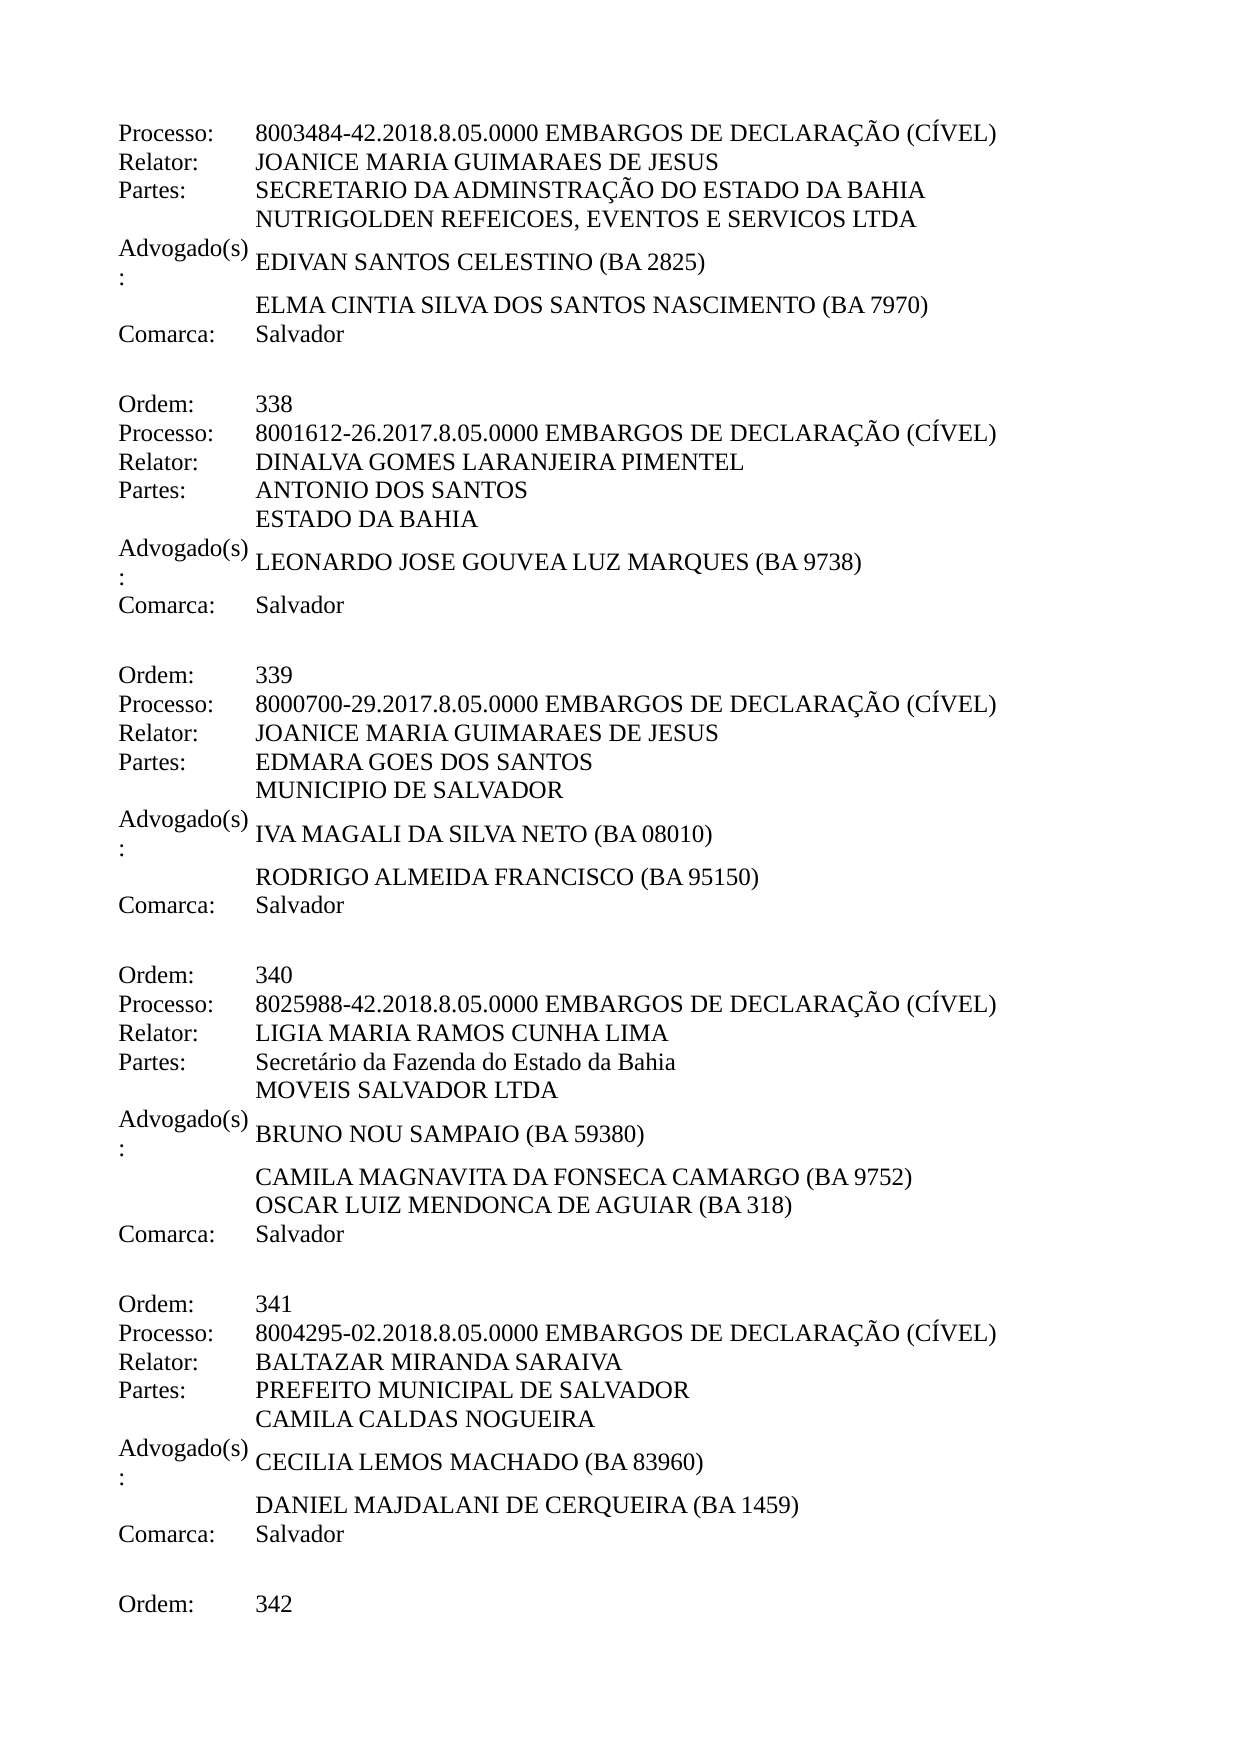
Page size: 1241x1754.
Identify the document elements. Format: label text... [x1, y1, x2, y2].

table_cell Partes: [118, 476, 255, 504]
table_cell [118, 776, 255, 804]
table_header 341 [255, 1289, 997, 1318]
table_cell Salvador [255, 1219, 997, 1248]
table_header Ordem: [118, 1289, 255, 1318]
table_cell CECILIA LEMOS MACHADO (BA 83960) [255, 1433, 997, 1491]
table_cell Relator: [118, 1347, 255, 1376]
table_cell [118, 862, 255, 891]
table_cell Partes: [118, 1047, 255, 1076]
table_cell ESTADO DA BAHIA [255, 504, 997, 533]
table_cell Processo: [118, 1318, 255, 1347]
table_cell Salvador [255, 591, 997, 619]
table_cell [118, 1191, 255, 1219]
table_cell [118, 1076, 255, 1104]
table_cell Partes: [118, 1376, 255, 1404]
table_cell Processo: [118, 418, 255, 447]
table_cell [118, 204, 255, 233]
table_cell NUTRIGOLDEN REFEICOES, EVENTOS E SERVICOS LTDA [255, 204, 997, 233]
table_cell [118, 291, 255, 319]
table_cell 8004295-02.2018.8.05.0000 EMBARGOS DE DECLARAÇÃO (CÍVEL) [255, 1318, 997, 1347]
table_cell PREFEITO MUNICIPAL DE SALVADOR [255, 1376, 997, 1404]
table_cell [118, 1491, 255, 1519]
table_cell Comarca: [118, 891, 255, 919]
table_cell Relator: [118, 447, 255, 476]
table_cell Secretário da Fazenda do Estado da Bahia [255, 1047, 997, 1076]
table_cell Relator: [118, 1018, 255, 1047]
table_cell [118, 1162, 255, 1191]
table_header 339 [255, 661, 997, 689]
table_cell ELMA CINTIA SILVA DOS SANTOS NASCIMENTO (BA 7970) [255, 291, 997, 319]
table_cell BRUNO NOU SAMPAIO (BA 59380) [255, 1104, 997, 1162]
table_cell CAMILA CALDAS NOGUEIRA [255, 1404, 997, 1433]
table_cell Comarca: [118, 591, 255, 619]
table_cell Advogado(s): [118, 233, 255, 291]
table_cell 8001612-26.2017.8.05.0000 EMBARGOS DE DECLARAÇÃO (CÍVEL) [255, 418, 997, 447]
table_cell Advogado(s): [118, 1104, 255, 1162]
table_cell [118, 504, 255, 533]
table_cell Partes: [118, 176, 255, 204]
table_header Ordem: [118, 389, 255, 418]
table_cell DINALVA GOMES LARANJEIRA PIMENTEL [255, 447, 997, 476]
table_cell Relator: [118, 147, 255, 176]
table_cell Advogado(s): [118, 1433, 255, 1491]
table_cell Relator: [118, 718, 255, 747]
table_cell Advogado(s): [118, 804, 255, 862]
table_cell MOVEIS SALVADOR LTDA [255, 1076, 997, 1104]
table_cell [118, 1404, 255, 1433]
table_cell RODRIGO ALMEIDA FRANCISCO (BA 95150) [255, 862, 997, 891]
table_cell IVA MAGALI DA SILVA NETO (BA 08010) [255, 804, 997, 862]
table_cell Processo: [118, 118, 255, 147]
table_cell 8000700-29.2017.8.05.0000 EMBARGOS DE DECLARAÇÃO (CÍVEL) [255, 689, 997, 718]
table_cell EDMARA GOES DOS SANTOS [255, 747, 997, 776]
table_cell 8025988-42.2018.8.05.0000 EMBARGOS DE DECLARAÇÃO (CÍVEL) [255, 989, 997, 1018]
table_cell Salvador [255, 891, 997, 919]
table_cell LIGIA MARIA RAMOS CUNHA LIMA [255, 1018, 997, 1047]
table_cell LEONARDO JOSE GOUVEA LUZ MARQUES (BA 9738) [255, 533, 997, 591]
table_cell JOANICE MARIA GUIMARAES DE JESUS [255, 718, 997, 747]
table_cell DANIEL MAJDALANI DE CERQUEIRA (BA 1459) [255, 1491, 997, 1519]
table_cell CAMILA MAGNAVITA DA FONSECA CAMARGO (BA 9752) [255, 1162, 997, 1191]
table_cell Processo: [118, 689, 255, 718]
table_cell EDIVAN SANTOS CELESTINO (BA 2825) [255, 233, 997, 291]
table_cell 8003484-42.2018.8.05.0000 EMBARGOS DE DECLARAÇÃO (CÍVEL) [255, 118, 997, 147]
table_header Ordem: [118, 1589, 255, 1618]
table_cell MUNICIPIO DE SALVADOR [255, 776, 997, 804]
table_cell Partes: [118, 747, 255, 776]
table_cell JOANICE MARIA GUIMARAES DE JESUS [255, 147, 997, 176]
table_cell Advogado(s): [118, 533, 255, 591]
table_cell Processo: [118, 989, 255, 1018]
table_header 342 [255, 1589, 997, 1618]
table_cell OSCAR LUIZ MENDONCA DE AGUIAR (BA 318) [255, 1191, 997, 1219]
table_cell BALTAZAR MIRANDA SARAIVA [255, 1347, 997, 1376]
table_cell SECRETARIO DA ADMINSTRAÇÃO DO ESTADO DA BAHIA [255, 176, 997, 204]
table_header 340 [255, 961, 997, 989]
table_header Ordem: [118, 661, 255, 689]
table_cell Comarca: [118, 1219, 255, 1248]
table_header 338 [255, 389, 997, 418]
table_cell Comarca: [118, 319, 255, 348]
table_cell ANTONIO DOS SANTOS [255, 476, 997, 504]
table_header Ordem: [118, 961, 255, 989]
table_cell Comarca: [118, 1519, 255, 1548]
table_cell Salvador [255, 319, 997, 348]
table_cell Salvador [255, 1519, 997, 1548]
